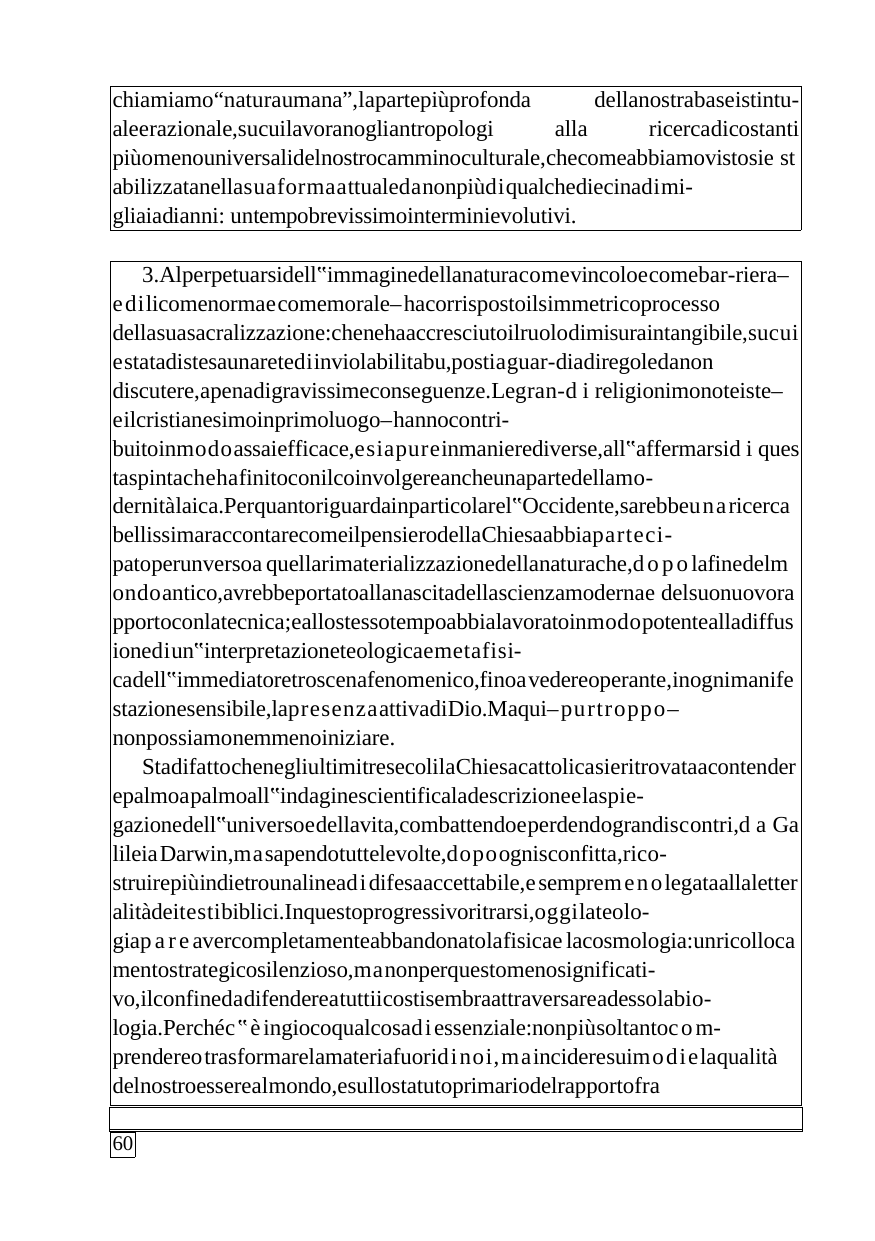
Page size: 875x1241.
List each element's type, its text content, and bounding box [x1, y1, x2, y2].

text 3.Alperpetuarsidell‟immaginedellanaturacomevincoloecomebar-riera–edilicomenormaecomemorale–hacorrispostoilsimmetricoprocesso dellasuasacralizzazione:chenehaaccresciutoilruolodimisuraintangibile,sucuiestatadistesaunaretediinviolabilitabu,postiaguar-diadiregoledanon discutere,apenadigravissimeconseguenze.Legran-direligionimonoteiste–eilcristianesimoinprimoluogo–hannocontri-buitoinmodoassaiefficace,esiapureinmanierediverse,all‟affermarsidiquestaspintachehafinitoconilcoinvolgereancheunapartedellamo-dernitàlaica.Perquantoriguardainparticolarel‟Occidente,sarebbeunaricercabellissimaraccontarecomeilpensierodellaChiesaabbiaparteci-patoperunversoaquellarimaterializzazionedellanaturache,dopolafinedelmondoantico,avrebbeportatoallanascitadellascienzamodernaedelsuonuovorapportoconlatecnica;eallostessotempoabbialavoratoinmodopotentealladiffusionediun‟interpretazioneteologicaemetafisi-cadell‟immediatoretroscenafenomenico,finoavedereoperante,inognimanifestazionesensibile,lapresenzaattivadiDio.Maqui–purtroppo–nonpossiamonemmenoiniziare. [112, 262, 800, 751]
text StadifattochenegliultimitresecolilaChiesacattolicasieritrovataacontenderepalmoapalmoall‟indaginescientificaladescrizioneelaspie-gazionedell‟universoedellavita,combattendoeperdendograndiscontri,daGalileiaDarwin,masapendotuttelevolte,dopoognisconfitta,rico-struirepiùindietrounalineadidifesaaccettabile,esempremenolegataallaletteralitàdeitestibiblici.Inquestoprogressivoritrarsi,oggilateolo-giapareavercompletamenteabbandonatolafisicaelacosmologia:unricollocamentostrategicosilenzioso,manonperquestomenosignificati-vo,ilconfinedadifendereatuttiicostisembraattraversareadessolabio-logia.Perchéc‟èingiocoqualcosadiessenziale:nonpiùsoltantocom-prendereotrasformarelamateriafuoridinoi,maincideresuimodielaqualità delnostroesserealmondo,esullostatutoprimariodelrapportofra [112, 753, 800, 1098]
text 60 [112, 1133, 135, 1155]
text chiamiamo“naturaumana”,lapartepiùprofonda dellanostrabaseistintu-aleerazionale,sucuilavoranogliantropologi alla ricercadicostanti piùomenouniversalidelnostrocamminoculturale,checomeabbiamovistosiestabilizzatanellasuaformaattualedanonpiùdiqualchediecinadimi-gliaiadianni: untempobrevissimointerminievolutivi. [112, 87, 799, 228]
